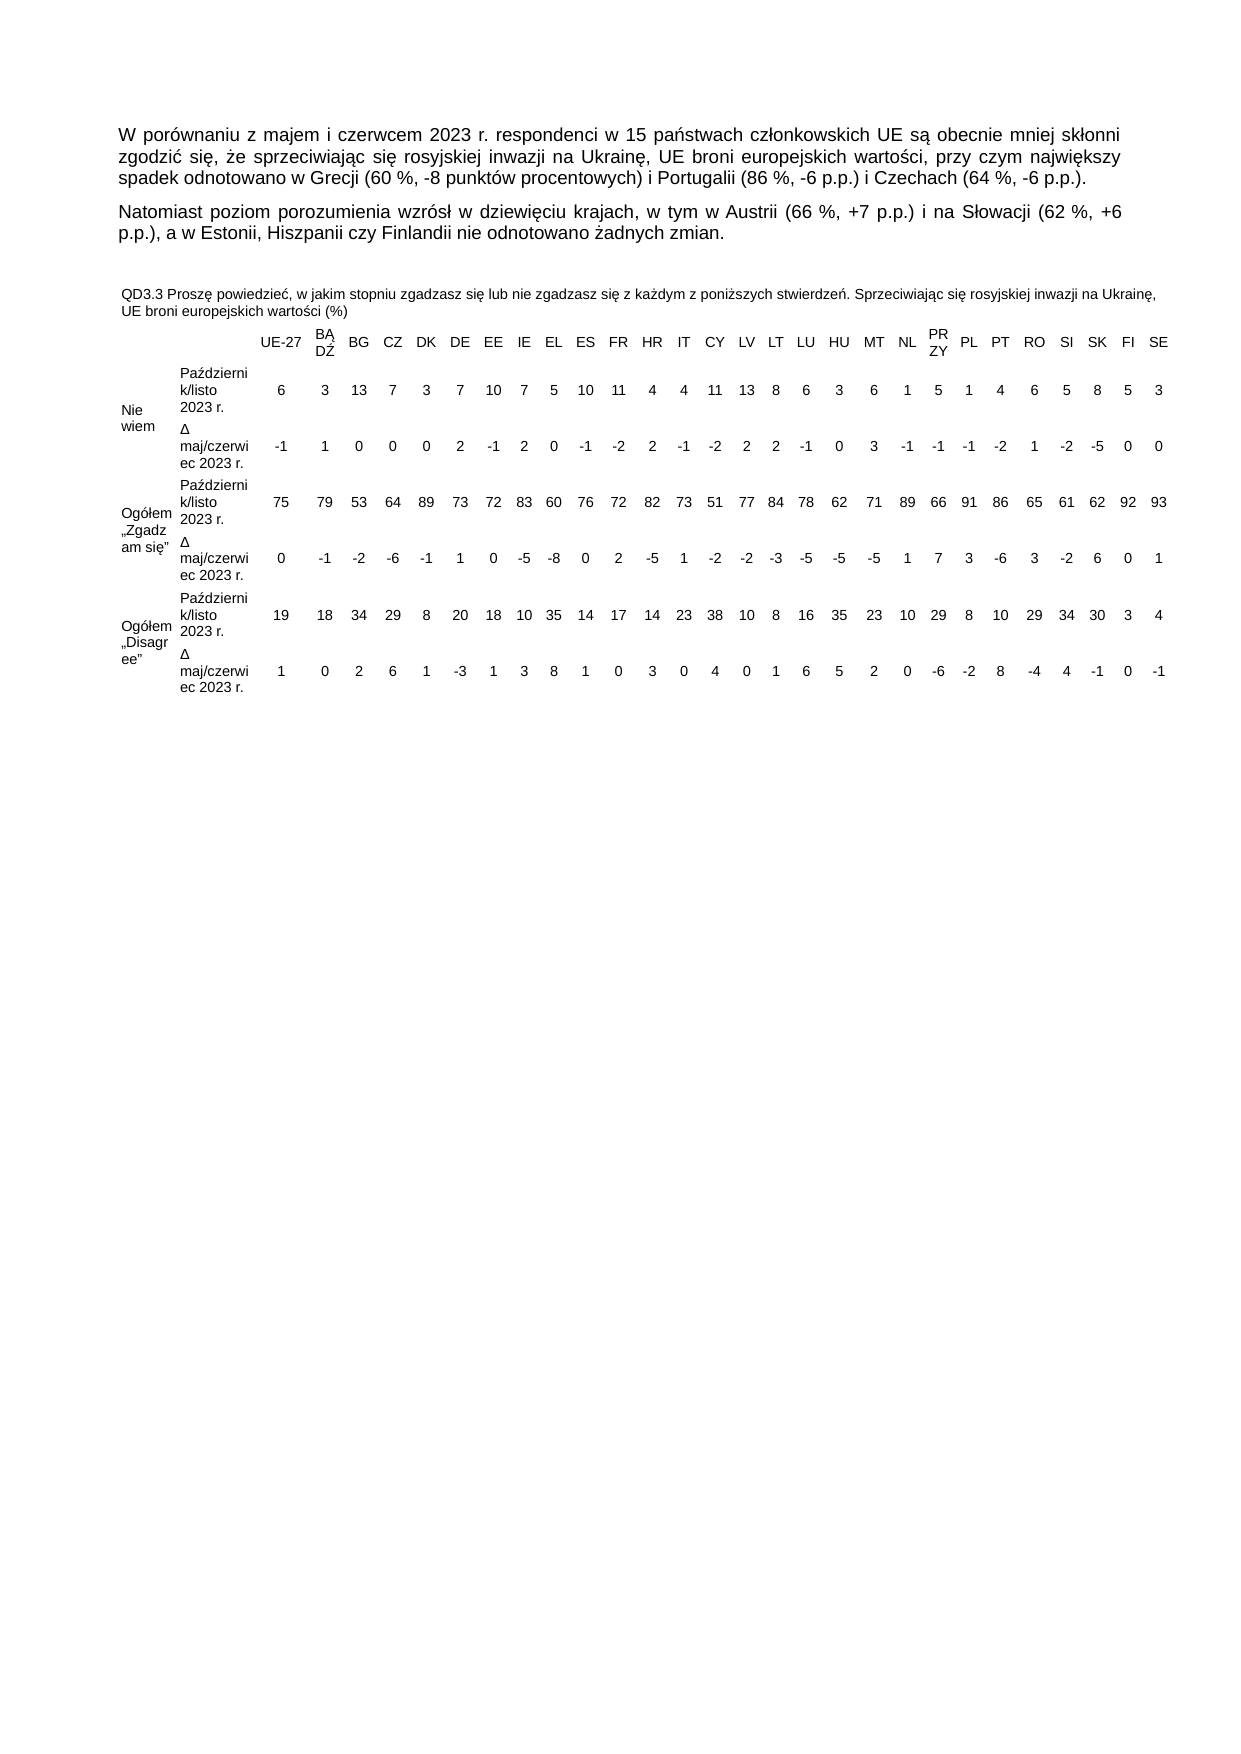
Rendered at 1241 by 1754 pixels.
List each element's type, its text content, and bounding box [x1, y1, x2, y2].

table_cell 16 [790, 586, 822, 643]
table_cell 1 [254, 643, 308, 699]
table_cell 5 [538, 362, 569, 418]
table_cell FI [1114, 323, 1142, 362]
table_cell 86 [984, 474, 1016, 530]
table_cell 0 [892, 643, 923, 699]
table_cell -1 [923, 418, 954, 474]
table_cell CY [698, 323, 732, 362]
table_cell 1 [670, 530, 698, 586]
table_cell 2 [635, 418, 669, 474]
table_cell CZ [376, 323, 409, 362]
table_cell 0 [376, 418, 409, 474]
table_cell 1 [409, 643, 443, 699]
table_cell 51 [698, 474, 732, 530]
table_cell -2 [698, 418, 732, 474]
table_cell DK [409, 323, 443, 362]
table_cell 3 [954, 530, 984, 586]
table_cell 0 [1142, 418, 1175, 474]
table_cell 23 [670, 586, 698, 643]
table_cell MT [856, 323, 892, 362]
table_cell 0 [1114, 530, 1142, 586]
table_cell -2 [1053, 530, 1081, 586]
table_cell -2 [341, 530, 376, 586]
table_cell 3 [856, 418, 892, 474]
table_cell 60 [538, 474, 569, 530]
table_cell 84 [761, 474, 790, 530]
table_cell 2 [732, 418, 761, 474]
table_cell 0 [477, 530, 510, 586]
table_cell -1 [670, 418, 698, 474]
table_cell 0 [308, 643, 341, 699]
table_cell 2 [761, 418, 790, 474]
table_cell 7 [923, 530, 954, 586]
table_cell HU [822, 323, 856, 362]
table_cell 7 [376, 362, 409, 418]
table_cell -5 [822, 530, 856, 586]
table_cell -5 [635, 530, 669, 586]
text W porównaniu z majem i czerwcem 2023 r. respondenci w 15 państwach członkowskich UE są obecnie mniej skłonni zgodzić się, że sprzeciwiając się rosyjskiej inwazji na Ukrainę, UE broni europejskich wartości, przy czym największy spadek odnotowano w Grecji (60 %, -8 punktów procentowych) i Portugalii (86 %, -6 p.p.) i Czechach (64 %, -6 p.p.). [118, 124, 1122, 189]
table_cell -2 [698, 530, 732, 586]
table_cell -2 [602, 418, 635, 474]
table_cell 35 [822, 586, 856, 643]
table_cell 72 [477, 474, 510, 530]
table_cell 3 [409, 362, 443, 418]
table_cell 8 [1081, 362, 1114, 418]
table_cell 93 [1142, 474, 1175, 530]
table_cell HR [635, 323, 669, 362]
table_cell 1 [443, 530, 477, 586]
table_cell 3 [822, 362, 856, 418]
table_cell LV [732, 323, 761, 362]
table_cell 5 [822, 643, 856, 699]
table_cell 62 [822, 474, 856, 530]
table_cell LT [761, 323, 790, 362]
table_cell BĄDŹ [308, 323, 341, 362]
table_cell -1 [254, 418, 308, 474]
table_cell 6 [1016, 362, 1052, 418]
table_cell Październik/listo 2023 r. [177, 586, 254, 643]
table_cell 1 [892, 530, 923, 586]
table_cell 17 [602, 586, 635, 643]
table_cell FR [602, 323, 635, 362]
table_cell PL [954, 323, 984, 362]
table_cell 23 [856, 586, 892, 643]
table_cell BG [341, 323, 376, 362]
table_cell 34 [341, 586, 376, 643]
table_cell 8 [984, 643, 1016, 699]
table_cell -1 [954, 418, 984, 474]
table_cell 3 [635, 643, 669, 699]
table_cell 0 [1114, 643, 1142, 699]
table_cell 10 [477, 362, 510, 418]
table_cell -1 [1081, 643, 1114, 699]
table_cell -2 [954, 643, 984, 699]
table_cell 8 [954, 586, 984, 643]
table_cell 0 [732, 643, 761, 699]
table_cell 7 [510, 362, 538, 418]
table_cell SK [1081, 323, 1114, 362]
table_cell 72 [602, 474, 635, 530]
table_cell 77 [732, 474, 761, 530]
table_cell UE-27 [254, 323, 308, 362]
table_cell 3 [308, 362, 341, 418]
table_cell -6 [984, 530, 1016, 586]
table_cell 2 [341, 643, 376, 699]
table_cell 8 [761, 586, 790, 643]
table_cell 30 [1081, 586, 1114, 643]
table_cell 5 [923, 362, 954, 418]
table_cell -8 [538, 530, 569, 586]
table_cell 20 [443, 586, 477, 643]
table_cell RO [1016, 323, 1052, 362]
table_cell 18 [308, 586, 341, 643]
table_cell 82 [635, 474, 669, 530]
table_cell -1 [409, 530, 443, 586]
table_cell 65 [1016, 474, 1052, 530]
table_cell 8 [538, 643, 569, 699]
table_cell -2 [732, 530, 761, 586]
table_cell Δ maj/czerwiec 2023 r. [177, 418, 254, 474]
table_cell 0 [602, 643, 635, 699]
table_cell 1 [1016, 418, 1052, 474]
table_cell Δ maj/czerwiec 2023 r. [177, 643, 254, 699]
table_cell -2 [984, 418, 1016, 474]
table_cell 89 [409, 474, 443, 530]
table_cell EE [477, 323, 510, 362]
table_cell 0 [409, 418, 443, 474]
table_cell PRZY [923, 323, 954, 362]
table_cell Październik/listo 2023 r. [177, 474, 254, 530]
table_cell -4 [1016, 643, 1052, 699]
table_cell -5 [790, 530, 822, 586]
table_cell 6 [856, 362, 892, 418]
table_cell -3 [761, 530, 790, 586]
table_cell 3 [1142, 362, 1175, 418]
table_cell 2 [443, 418, 477, 474]
table_cell 2 [856, 643, 892, 699]
table_cell 34 [1053, 586, 1081, 643]
table_cell 18 [477, 586, 510, 643]
table_cell -1 [790, 418, 822, 474]
table_cell -2 [1053, 418, 1081, 474]
table_cell 92 [1114, 474, 1142, 530]
table_cell 61 [1053, 474, 1081, 530]
table_cell LU [790, 323, 822, 362]
table_cell Δ maj/czerwiec 2023 r. [177, 530, 254, 586]
table_cell 79 [308, 474, 341, 530]
table_cell 0 [341, 418, 376, 474]
table_cell 4 [1053, 643, 1081, 699]
table_cell IT [670, 323, 698, 362]
table_cell [177, 323, 254, 362]
table_cell -3 [443, 643, 477, 699]
table_cell DE [443, 323, 477, 362]
table_cell IE [510, 323, 538, 362]
table_cell 66 [923, 474, 954, 530]
table_cell 29 [923, 586, 954, 643]
table_cell 1 [761, 643, 790, 699]
table_cell 76 [569, 474, 602, 530]
table_cell Ogółem „Disagree” [118, 586, 177, 699]
table_cell 83 [510, 474, 538, 530]
table_cell 3 [510, 643, 538, 699]
table_cell 6 [254, 362, 308, 418]
text Natomiast poziom porozumienia wzrósł w dziewięciu krajach, w tym w Austrii (66 %, +7 p.p.) i na Słowacji (62 %, +6 p.p.), a w Estonii, Hiszpanii czy Finlandii nie odnotowano żadnych zmian. [118, 201, 1122, 244]
table_cell 5 [1114, 362, 1142, 418]
table_cell 3 [1114, 586, 1142, 643]
table_cell -1 [569, 418, 602, 474]
table_cell 1 [1142, 530, 1175, 586]
table_cell -6 [376, 530, 409, 586]
table_cell 0 [1114, 418, 1142, 474]
table_cell 4 [1142, 586, 1175, 643]
table_cell -5 [1081, 418, 1114, 474]
table_cell 38 [698, 586, 732, 643]
table_cell 1 [477, 643, 510, 699]
table_cell 73 [670, 474, 698, 530]
table_cell 6 [376, 643, 409, 699]
table_cell [118, 323, 177, 362]
table_cell -6 [923, 643, 954, 699]
table_cell 0 [538, 418, 569, 474]
table_cell 14 [569, 586, 602, 643]
table_cell 13 [341, 362, 376, 418]
table_cell 10 [510, 586, 538, 643]
table_cell 5 [1053, 362, 1081, 418]
table_cell 4 [635, 362, 669, 418]
table_cell ES [569, 323, 602, 362]
table_cell 0 [670, 643, 698, 699]
table_cell 11 [698, 362, 732, 418]
table_cell -1 [1142, 643, 1175, 699]
table_cell 73 [443, 474, 477, 530]
table_cell 10 [984, 586, 1016, 643]
table_cell 0 [822, 418, 856, 474]
table_cell Październik/listo 2023 r. [177, 362, 254, 418]
table_cell 71 [856, 474, 892, 530]
table_cell 10 [892, 586, 923, 643]
table_cell 6 [790, 362, 822, 418]
table_cell NL [892, 323, 923, 362]
table_cell 29 [1016, 586, 1052, 643]
table_cell 2 [510, 418, 538, 474]
table_cell 1 [892, 362, 923, 418]
table_cell 4 [670, 362, 698, 418]
table_cell Ogółem „Zgadzam się” [118, 474, 177, 586]
table_cell 10 [569, 362, 602, 418]
table_cell 0 [254, 530, 308, 586]
table_cell SE [1142, 323, 1175, 362]
table_cell PT [984, 323, 1016, 362]
table_cell -5 [510, 530, 538, 586]
table_cell 64 [376, 474, 409, 530]
table_cell 29 [376, 586, 409, 643]
table_cell 7 [443, 362, 477, 418]
table_cell 1 [308, 418, 341, 474]
table_cell 4 [984, 362, 1016, 418]
table_cell 62 [1081, 474, 1114, 530]
table_cell -1 [477, 418, 510, 474]
table_cell 0 [569, 530, 602, 586]
table_cell -1 [308, 530, 341, 586]
table_header QD3.3 Proszę powiedzieć, w jakim stopniu zgadzasz się lub nie zgadzasz się z każdym z poniższych stwierdzeń. Sprzeciwiając się rosyjskiej inwazji na Ukrainę, UE broni europejskich wartości (%) [118, 283, 1175, 322]
table_cell 89 [892, 474, 923, 530]
table_cell 3 [1016, 530, 1052, 586]
table_cell 53 [341, 474, 376, 530]
table_cell -5 [856, 530, 892, 586]
table_cell 14 [635, 586, 669, 643]
table_cell 10 [732, 586, 761, 643]
table_cell 8 [409, 586, 443, 643]
table_cell 91 [954, 474, 984, 530]
table_cell SI [1053, 323, 1081, 362]
table_cell -1 [892, 418, 923, 474]
table_cell 78 [790, 474, 822, 530]
table_cell 11 [602, 362, 635, 418]
table_cell 35 [538, 586, 569, 643]
table_cell Nie wiem [118, 362, 177, 474]
table_cell 13 [732, 362, 761, 418]
table_cell 4 [698, 643, 732, 699]
table_cell 2 [602, 530, 635, 586]
table_cell 1 [569, 643, 602, 699]
table_cell 8 [761, 362, 790, 418]
table_cell 1 [954, 362, 984, 418]
table_cell 6 [790, 643, 822, 699]
table_cell EL [538, 323, 569, 362]
table_cell 75 [254, 474, 308, 530]
table_cell 6 [1081, 530, 1114, 586]
table_cell 19 [254, 586, 308, 643]
